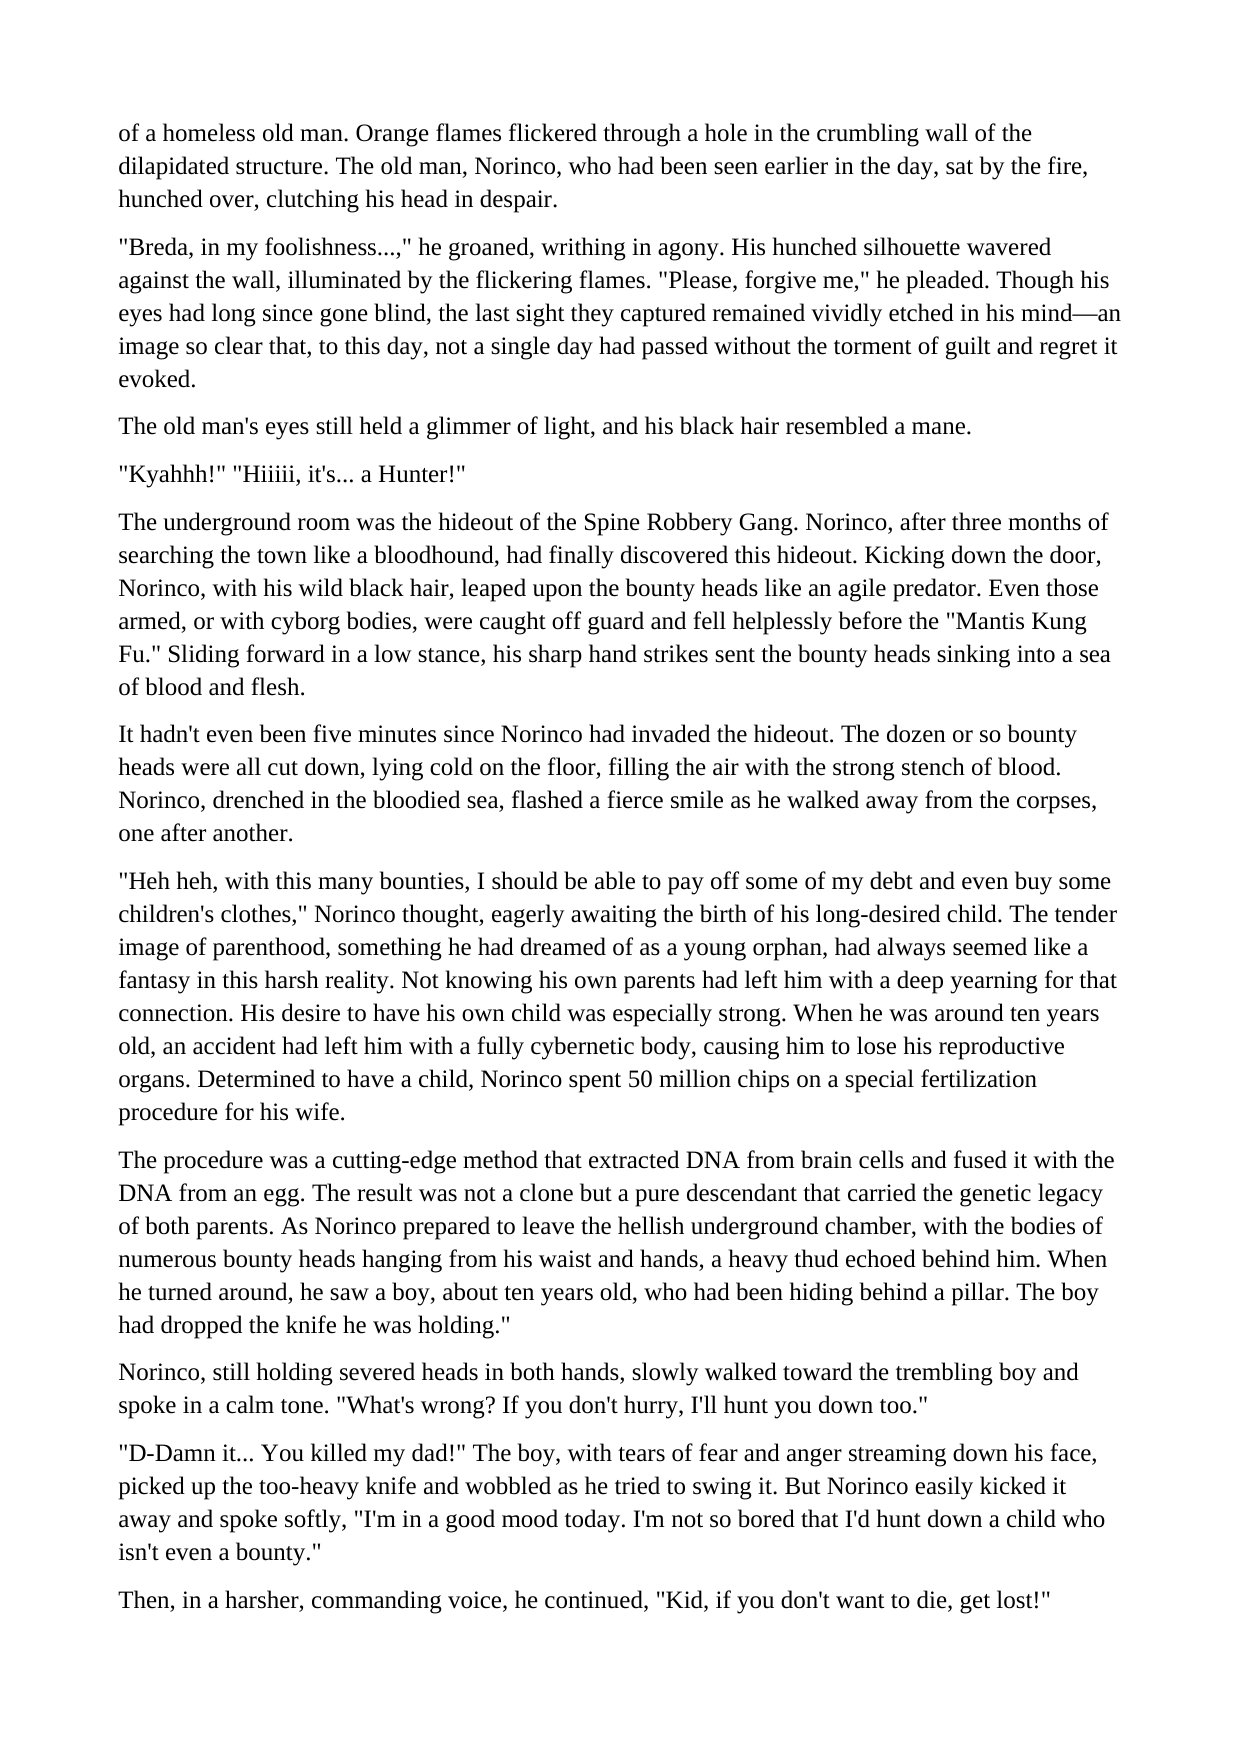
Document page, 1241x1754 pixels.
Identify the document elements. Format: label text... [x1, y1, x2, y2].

text "Kyahhh!" "Hiiiii, it's... a Hunter!" [118, 459, 1122, 488]
text "D-Damn it... You killed my dad!" The boy, with tears of fear and anger streaming down his face, picked up the too-heavy knife and wobbled as he tried to swing it. But Norinco easily kicked it away and spoke softly, "I'm in a good mood today. I'm not so bored that I'd hunt down a child who isn't even a bounty." [118, 1438, 1122, 1566]
text The procedure was a cutting-edge method that extracted DNA from brain cells and fused it with the DNA from an egg. The result was not a clone but a pure descendant that carried the genetic legacy of both parents. As Norinco prepared to leave the hellish underground chamber, with the bodies of numerous bounty heads hanging from his waist and hands, a heavy thud echoed behind him. When he turned around, he saw a boy, about ten years old, who had been hiding behind a pillar. The boy had dropped the knife he was holding." [118, 1145, 1122, 1339]
text Then, in a harsher, commanding voice, he continued, "Kid, if you don't want to die, get lost!" [118, 1585, 1122, 1613]
text It hadn't even been five minutes since Norinco had invaded the hideout. The dozen or so bounty heads were all cut down, lying cold on the floor, filling the air with the strong stench of blood. Norinco, drenched in the bloodied sea, flashed a fierce smile as he walked away from the corpses, one after another. [118, 719, 1122, 847]
text The old man's eyes still held a glimmer of light, and his black hair resembled a mane. [118, 411, 1122, 440]
text "Breda, in my foolishness...," he groaned, writhing in agony. His hunched silhouette wavered against the wall, illuminated by the flickering flames. "Please, forgive me," he pleaded. Though his eyes had long since gone blind, the last sight they captured remained vividly etched in his mind—an image so clear that, to this day, not a single day had passed without the torment of guilt and regret it evoked. [118, 232, 1122, 393]
text "Heh heh, with this many bounties, I should be able to pay off some of my debt and even buy some children's clothes," Norinco thought, eagerly awaiting the birth of his long-desired child. The tender image of parenthood, something he had dreamed of as a young orphan, had always seemed like a fantasy in this harsh reality. Not knowing his own parents had left him with a deep yearning for that connection. His desire to have his own child was especially strong. When he was around ten years old, an accident had left him with a fully cybernetic body, causing him to lose his reproductive organs. Determined to have a child, Norinco spent 50 million chips on a special fertilization procedure for his wife. [118, 866, 1122, 1126]
text The underground room was the hideout of the Spine Robbery Gang. Norinco, after three months of searching the town like a bloodhound, had finally discovered this hideout. Kicking down the door, Norinco, with his wild black hair, leaped upon the bounty heads like an agile predator. Even those armed, or with cyborg bodies, were caught off guard and fell helplessly before the "Mantis Kung Fu." Sliding forward in a low stance, his sharp hand strikes sent the bounty heads sinking into a sea of blood and flesh. [118, 507, 1122, 701]
text Norinco, still holding severed heads in both hands, slowly walked toward the trembling boy and spoke in a calm tone. "What's wrong? If you don't hurry, I'll hunt you down too." [118, 1357, 1122, 1419]
text of a homeless old man. Orange flames flickered through a hole in the crumbling wall of the dilapidated structure. The old man, Norinco, who had been seen earlier in the day, sat by the fire, hunched over, clutching his head in despair. [118, 118, 1122, 213]
